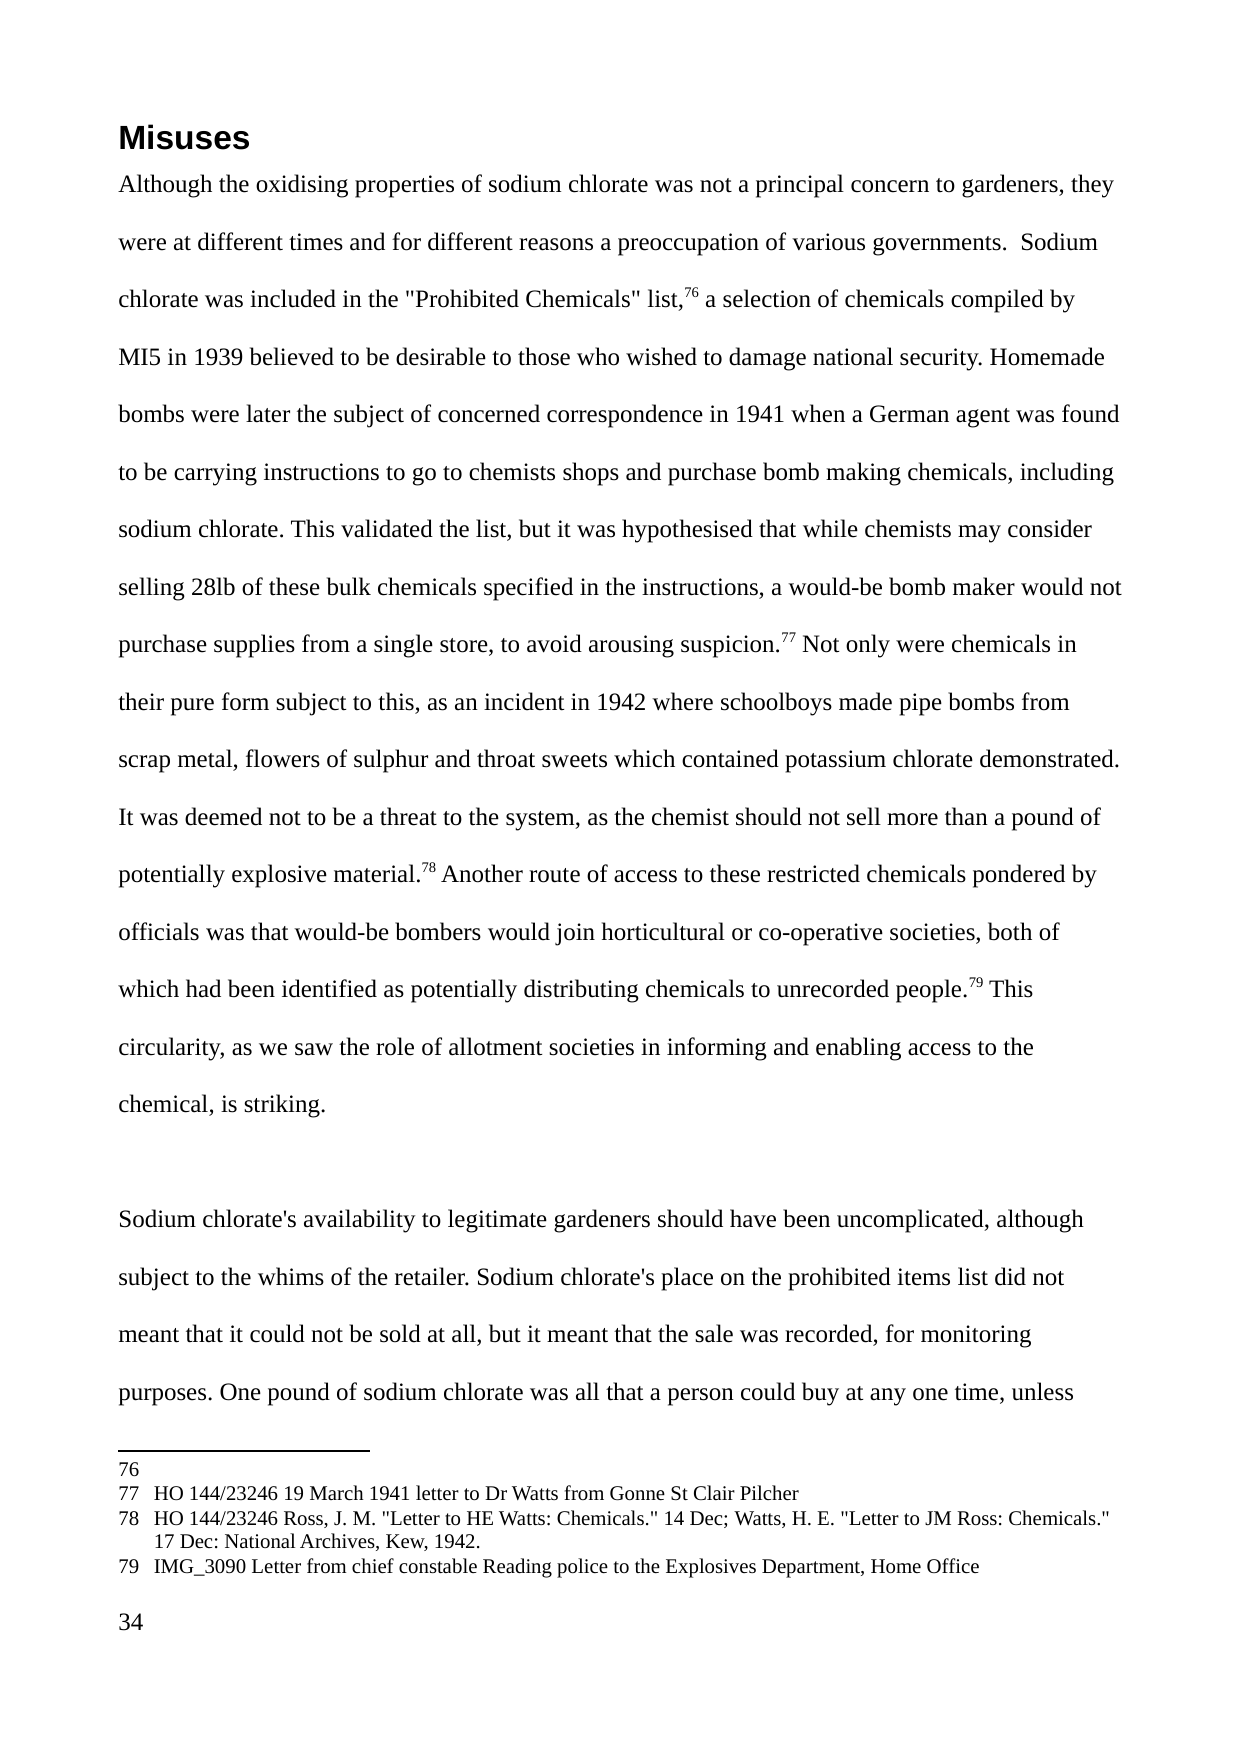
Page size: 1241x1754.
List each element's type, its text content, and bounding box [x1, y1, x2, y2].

subtitle Misuses [118, 118, 1122, 157]
text HO 144/23246 19 March 1941 letter to Dr Watts from Gonne St Clair Pilcher [118, 1481, 1122, 1505]
text Although the oxidising properties of sodium chlorate was not a principal concern to gardeners, they were at different times and for different reasons a preoccupation of various governments. Sodium chlorate was included in the "Prohibited Chemicals" list, a selection of chemicals compiled by MI5 in 1939 believed to be desirable to those who wished to damage national security. Homemade bombs were later the subject of concerned correspondence in 1941 when a German agent was found to be carrying instructions to go to chemists shops and purchase bomb making chemicals, including sodium chlorate. This validated the list, but it was hypothesised that while chemists may consider selling 28lb of these bulk chemicals specified in the instructions, a would-be bomb maker would not purchase supplies from a single store, to avoid arousing suspicion. Not only were chemicals in their pure form subject to this, as an incident in 1942 where schoolboys made pipe bombs from scrap metal, flowers of sulphur and throat sweets which contained potassium chlorate demonstrated. It was deemed not to be a threat to the system, as the chemist should not sell more than a pound of potentially explosive material. Another route of access to these restricted chemicals pondered by officials was that would-be bombers would join horticultural or co-operative societies, both of which had been identified as potentially distributing chemicals to unrecorded people. This circularity, as we saw the role of allotment societies in informing and enabling access to the chemical, is striking. [118, 169, 1122, 1118]
text HO 144/23246 Ross, J. M. "Letter to HE Watts: Chemicals." 14 Dec; Watts, H. E. "Letter to JM Ross: Chemicals." 17 Dec: National Archives, Kew, 1942. [118, 1505, 1122, 1553]
text Sodium chlorate's availability to legitimate gardeners should have been uncomplicated, although subject to the whims of the retailer. Sodium chlorate's place on the prohibited items list did not meant that it could not be sold at all, but it meant that the sale was recorded, for monitoring purposes. One pound of sodium chlorate was all that a person could buy at any one time, unless [118, 1204, 1122, 1406]
text IMG_3090 Letter from chief constable Reading police to the Explosives Department, Home Office [118, 1553, 1122, 1578]
